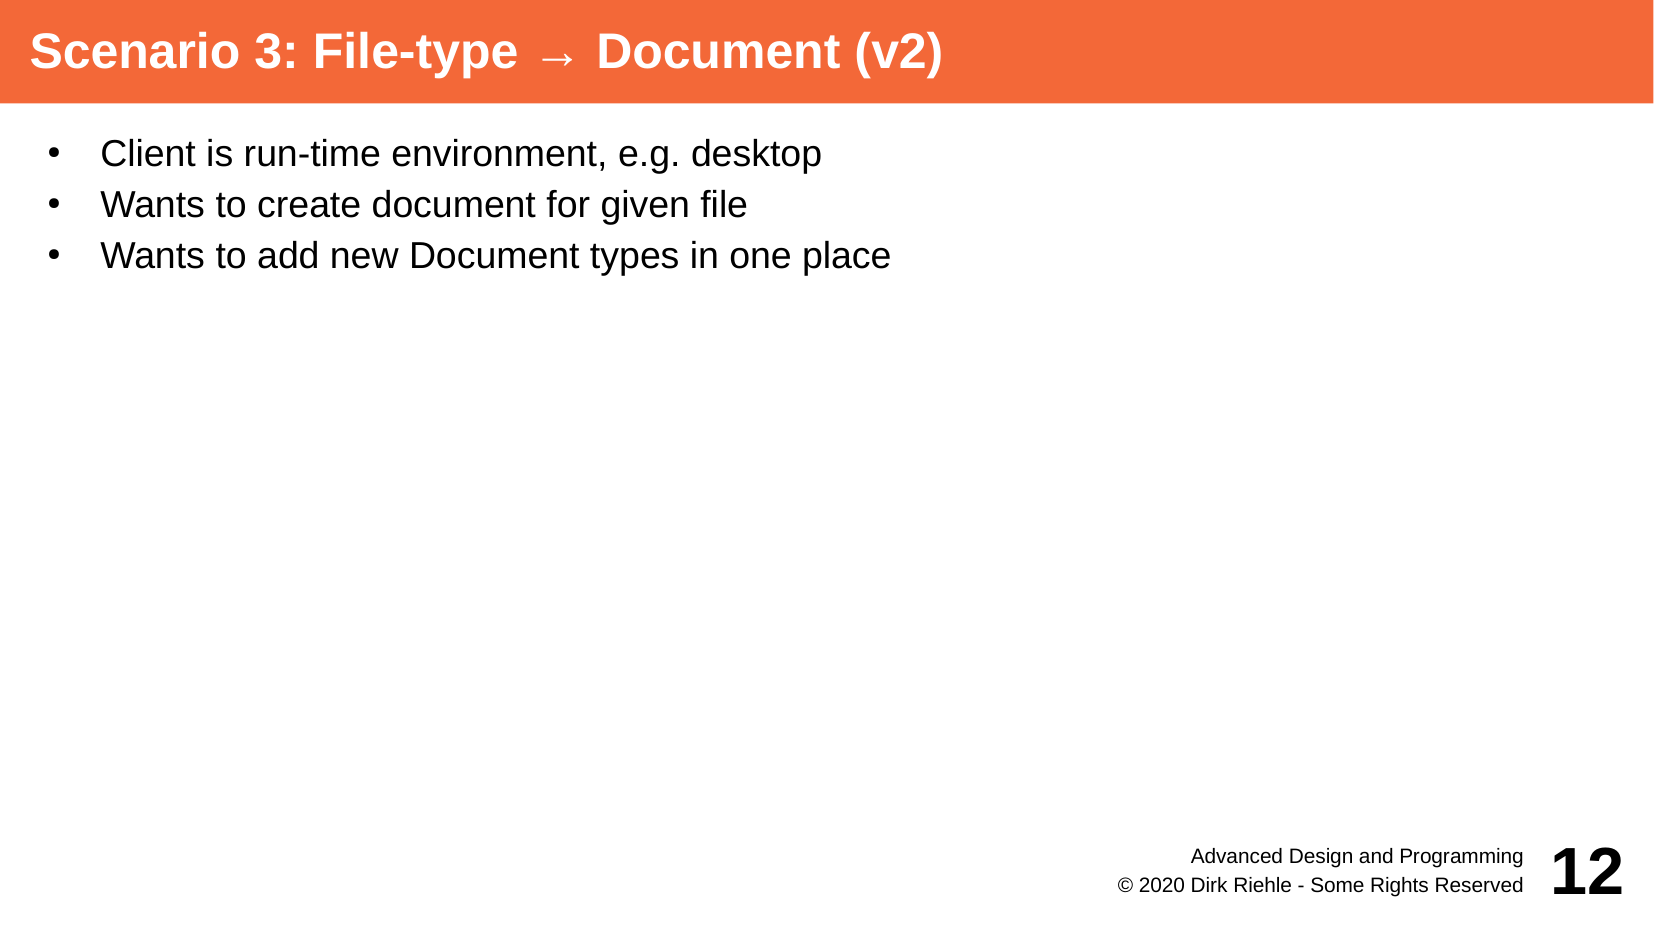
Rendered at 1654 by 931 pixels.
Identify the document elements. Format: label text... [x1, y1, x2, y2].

list Client is run-time environment, e.g. desktop Wants to create document for given file Wants to add new Document types in one place [29, 132, 1625, 813]
title Scenario 3: File-type → Document (v2) [0, 0, 1654, 104]
